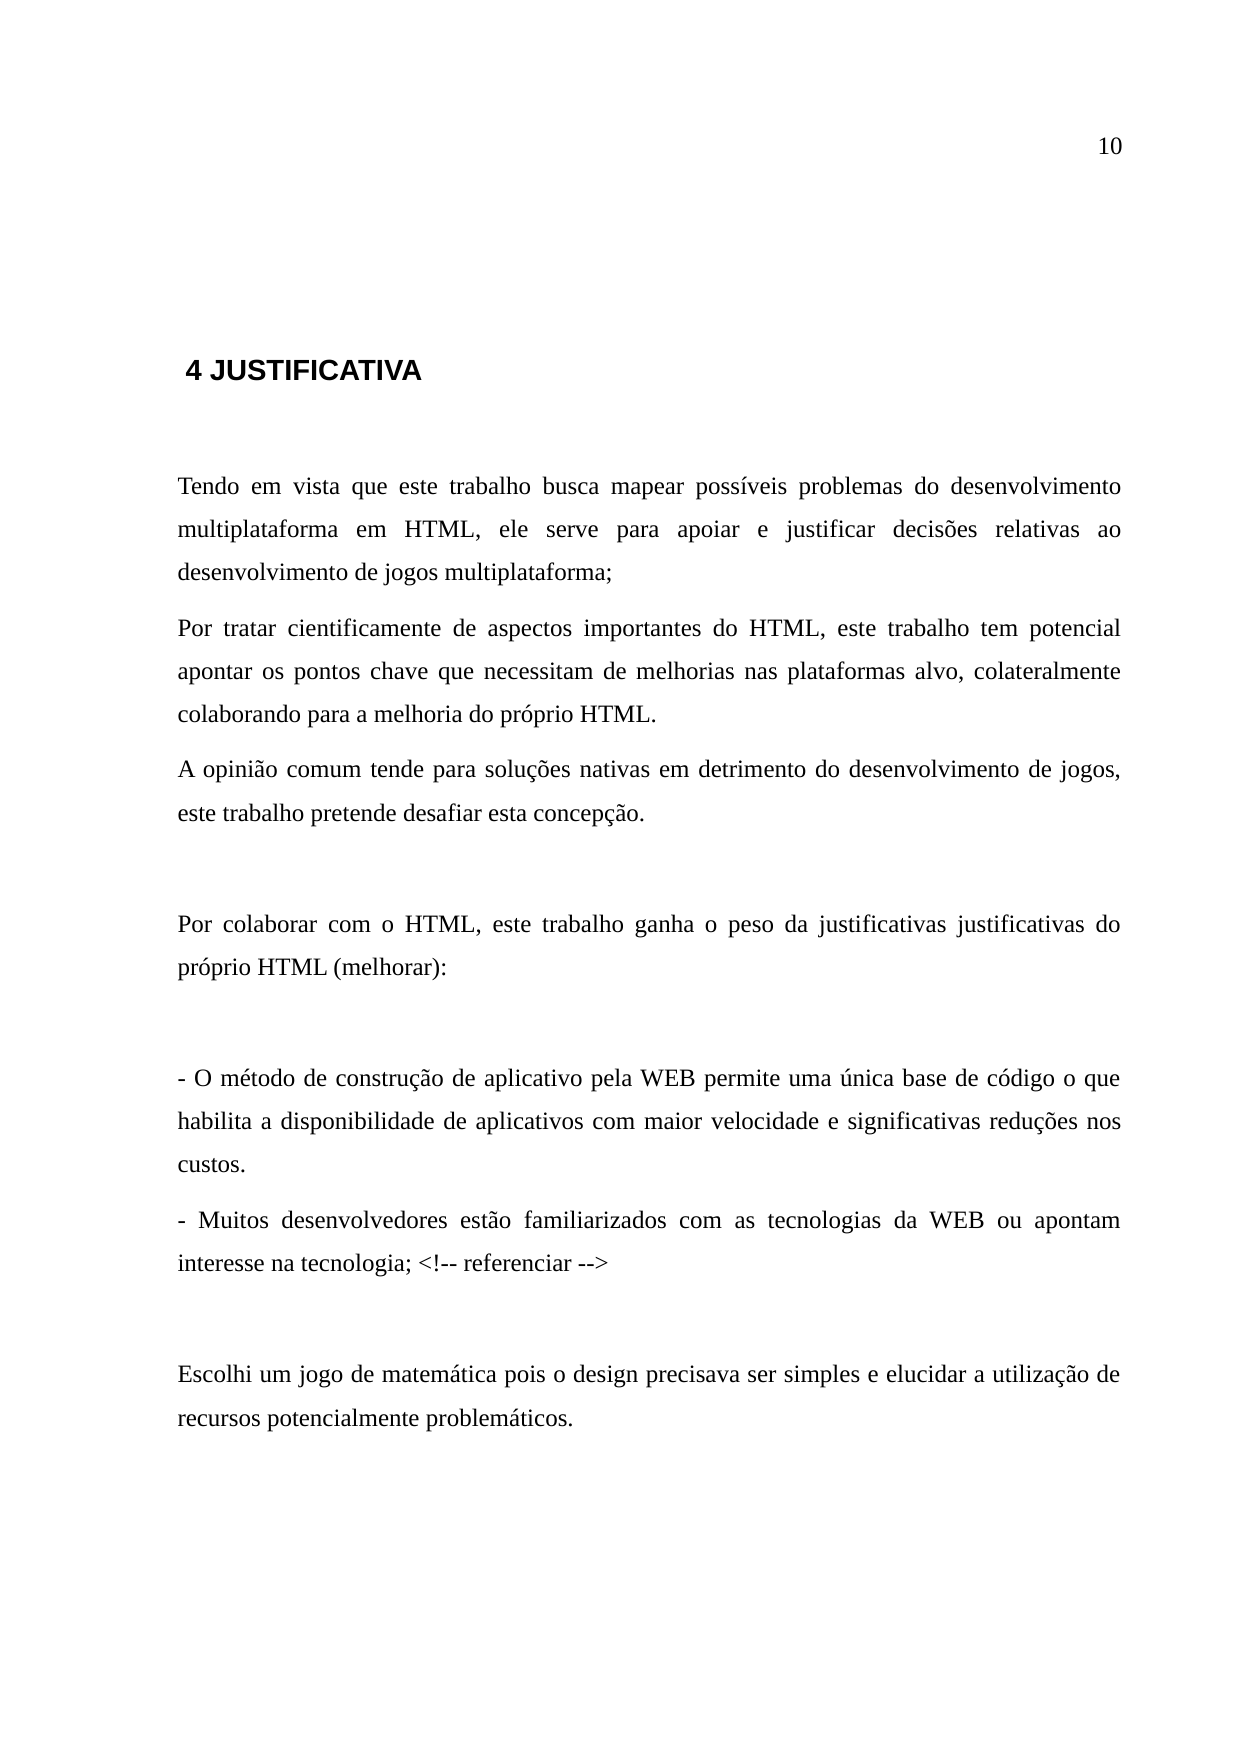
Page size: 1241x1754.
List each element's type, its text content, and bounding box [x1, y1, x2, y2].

text Por colaborar com o HTML, este trabalho ganha o peso da justificativas justificativas do próprio HTML (melhorar): [177, 909, 1122, 981]
text - Muitos desenvolvedores estão familiarizados com as tecnologias da WEB ou apontam interesse na tecnologia; <!-- referenciar --> [177, 1205, 1122, 1277]
subtitle JUSTIFICATIVA [177, 353, 1122, 386]
text - O método de construção de aplicativo pela WEB permite uma única base de código o que habilita a disponibilidade de aplicativos com maior velocidade e significativas reduções nos custos. [177, 1063, 1122, 1178]
text Escolhi um jogo de matemática pois o design precisava ser simples e elucidar a utilização de recursos potencialmente problemáticos. [177, 1359, 1122, 1431]
text Tendo em vista que este trabalho busca mapear possíveis problemas do desenvolvimento multiplataforma em HTML, ele serve para apoiar e justificar decisões relativas ao desenvolvimento de jogos multiplataforma; [177, 471, 1122, 586]
text Por tratar cientificamente de aspectos importantes do HTML, este trabalho tem potencial apontar os pontos chave que necessitam de melhorias nas plataformas alvo, colateralmente colaborando para a melhoria do próprio HTML. [177, 613, 1122, 728]
text A opinião comum tende para soluções nativas em detrimento do desenvolvimento de jogos, este trabalho pretende desafiar esta concepção. [177, 754, 1122, 826]
